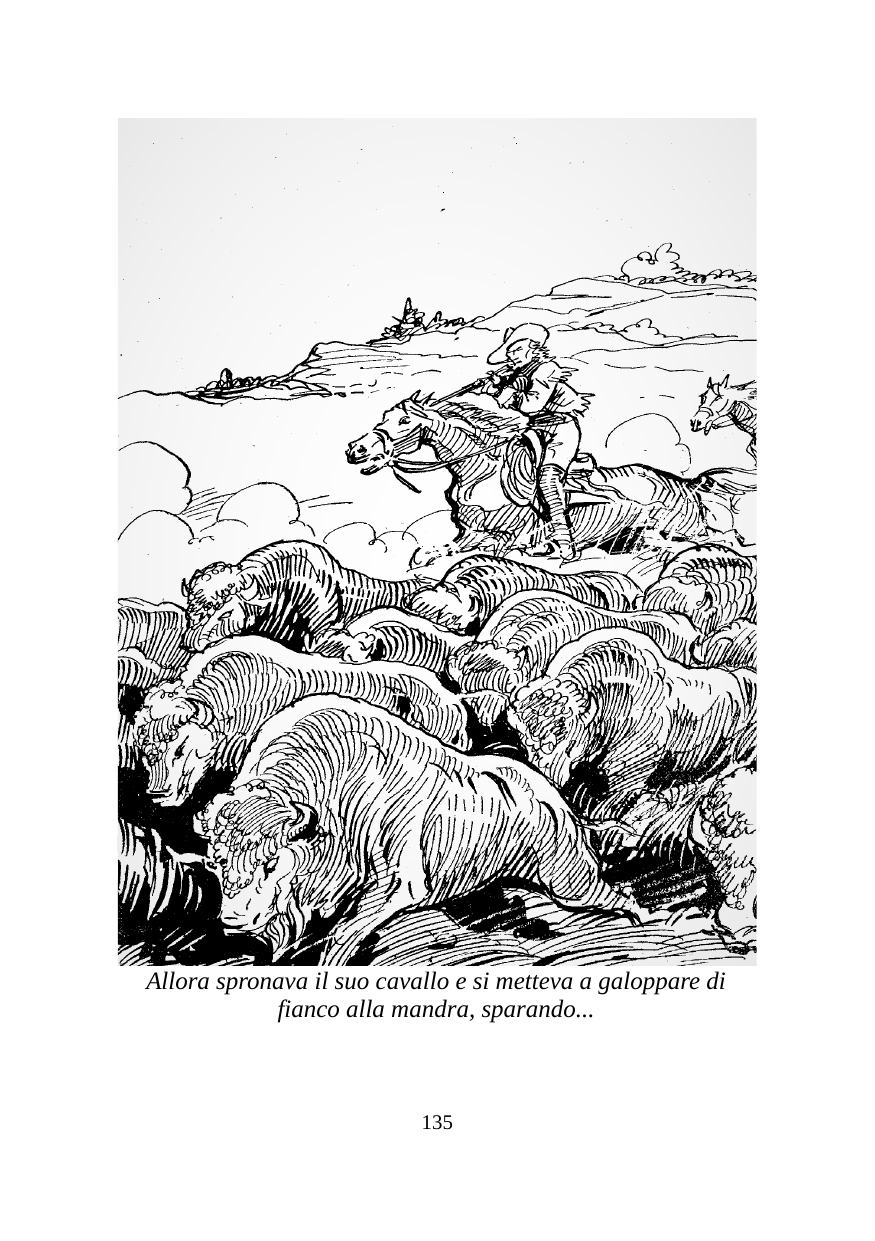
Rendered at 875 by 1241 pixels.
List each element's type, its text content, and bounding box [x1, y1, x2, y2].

picture [117, 118, 757, 966]
text Allora spronava il suo cavallo e si metteva a galoppare di fianco alla mandra, sparando... [118, 966, 757, 1023]
